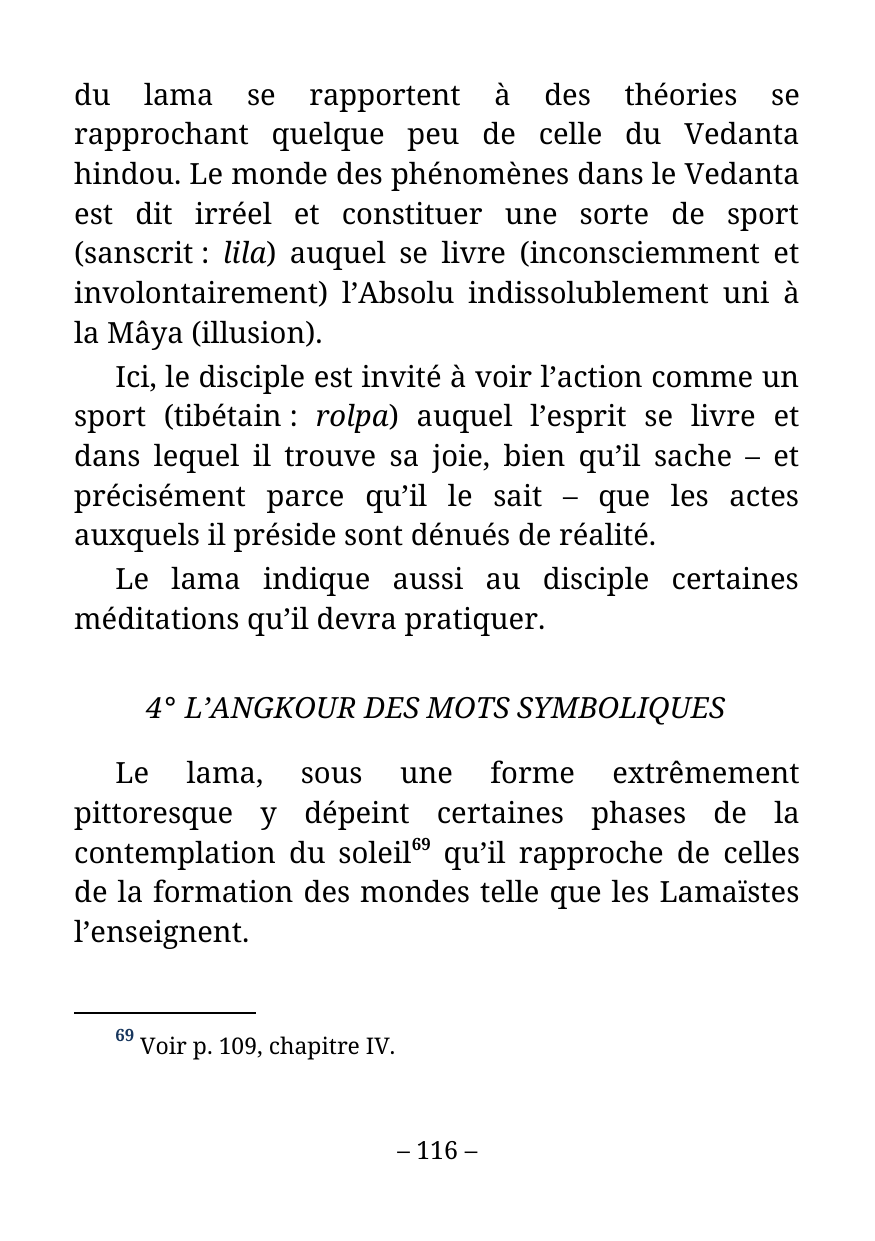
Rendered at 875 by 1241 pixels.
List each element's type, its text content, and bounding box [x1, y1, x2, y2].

text Le lama, sous une forme extrêmement pittoresque y dépeint certaines phases de la contemplation du soleil qu’il rapproche de celles de la formation des mondes telle que les Lamaïstes l’enseignent. [74, 752, 800, 951]
text Ici, le disciple est invité à voir l’action comme un sport (tibétain : rolpa) auquel l’esprit se livre et dans lequel il trouve sa joie, bien qu’il sache – et précisément parce qu’il le sait – que les actes auxquels il préside sont dénués de réalité. [74, 356, 800, 554]
text Le lama indique aussi au disciple certaines méditations qu’il devra pratiquer. [74, 558, 800, 638]
subtitle 4° L’ANGKOUR DES MOTS SYMBOLIQUES [74, 688, 800, 727]
text Voir p. 109, chapitre IV. [74, 1023, 800, 1063]
text du lama se rapportent à des théories se rapprochant quelque peu de celle du Vedanta hindou. Le monde des phénomènes dans le Vedanta est dit irréel et constituer une sorte de sport (sanscrit : lila) auquel se livre (inconsciemment et involontairement) l’Absolu indissolublement uni à la Mâya (illusion). [74, 74, 800, 352]
